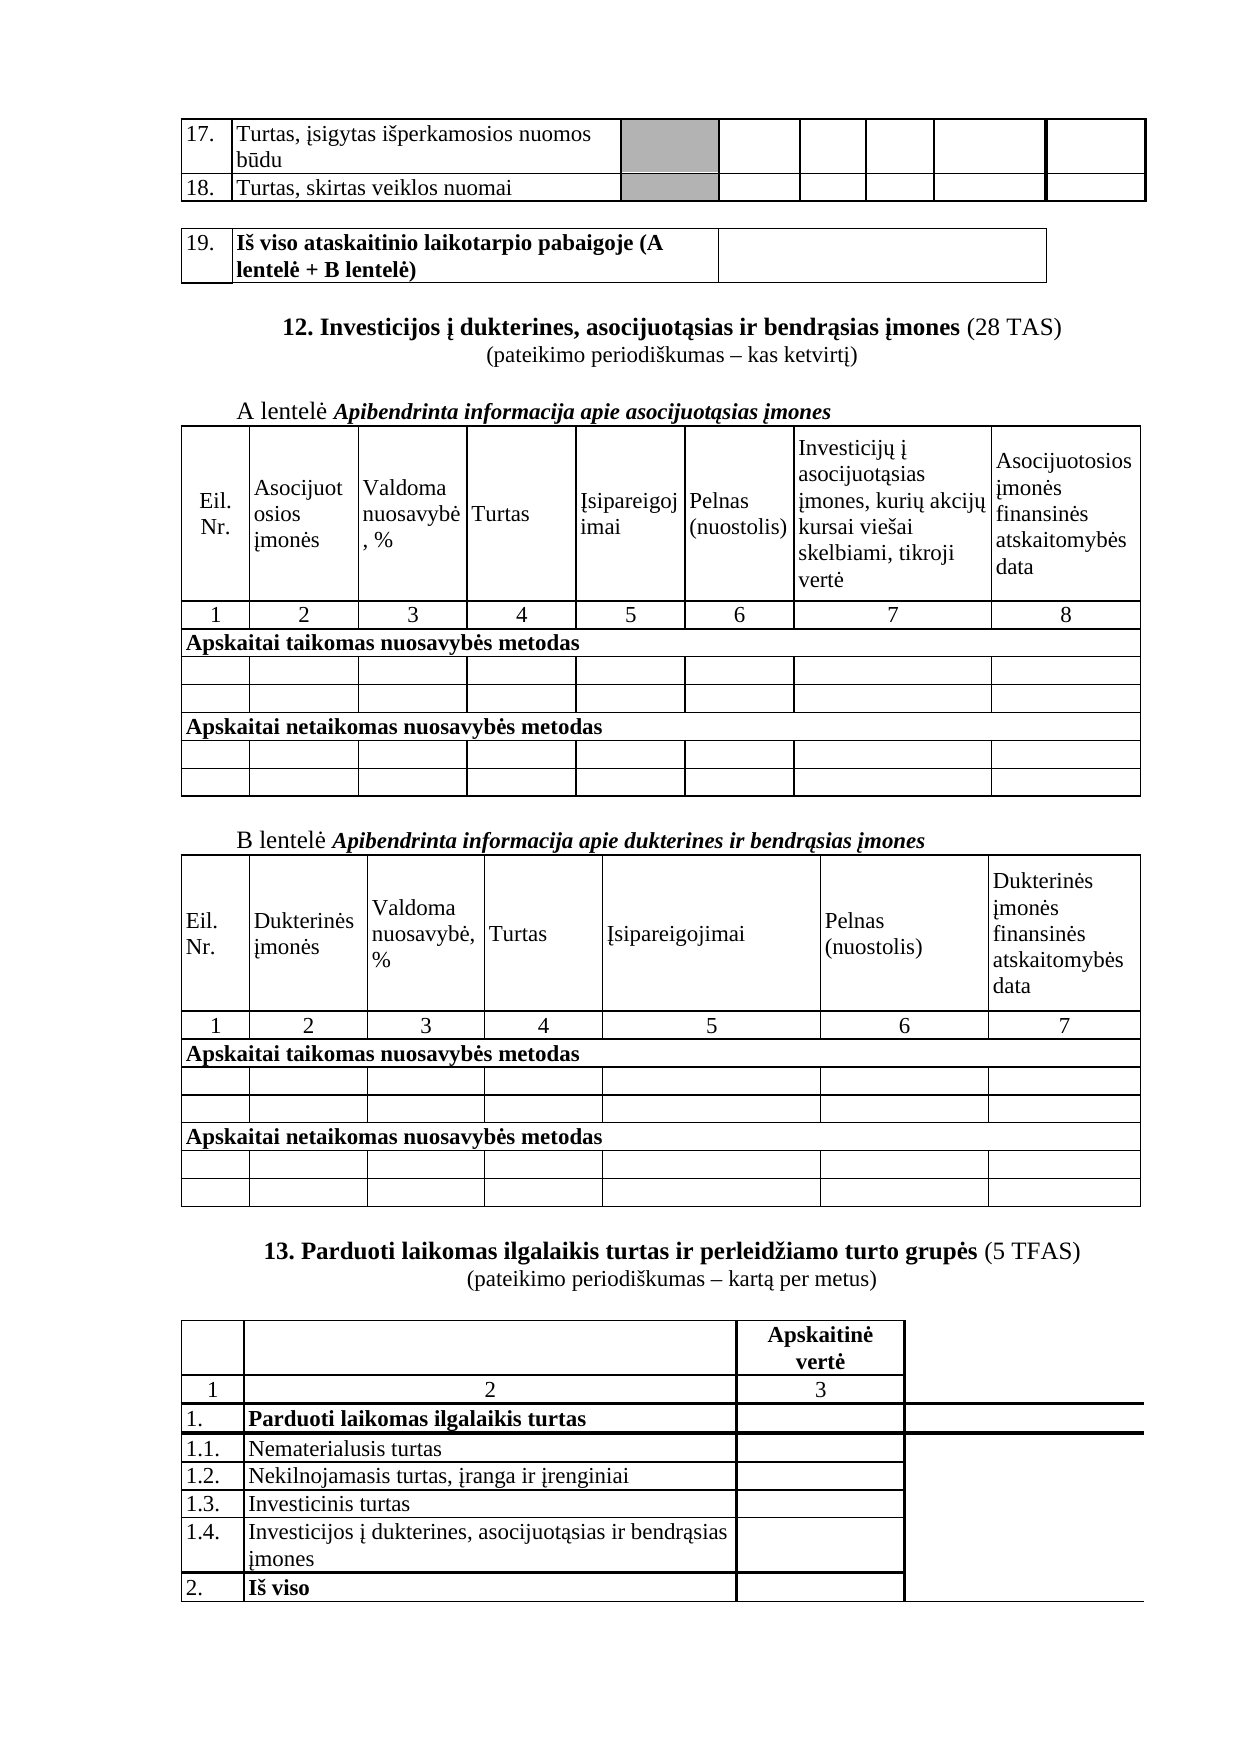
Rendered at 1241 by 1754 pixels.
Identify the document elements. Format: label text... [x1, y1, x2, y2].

table_cell [719, 229, 1046, 282]
table_cell [686, 741, 793, 767]
table_header Dukterinės įmonės [250, 856, 367, 1010]
table_header Asocijuotosios įmonės finansinės atskaitomybės data [992, 427, 1140, 600]
table_cell 1.1. [182, 1435, 243, 1461]
table_cell 1.4. [182, 1518, 243, 1571]
table_cell 4 [468, 602, 575, 628]
table_cell [468, 685, 575, 712]
table_header [1048, 120, 1144, 172]
table_cell [738, 1574, 903, 1601]
table_cell [250, 1179, 367, 1206]
table_cell [795, 657, 991, 684]
table_cell 2 [250, 602, 358, 628]
table_cell Apskaitai taikomas nuosavybės metodas [182, 630, 1140, 656]
table_cell [821, 1179, 988, 1206]
table_cell 1 [182, 1376, 243, 1402]
table_cell [738, 1518, 903, 1571]
table_cell [992, 657, 1140, 684]
table_header Turtas [468, 427, 575, 600]
table_cell [368, 1096, 484, 1122]
table_header Įsipareigojimai [577, 427, 684, 600]
table_cell [906, 1461, 1144, 1489]
table_cell [485, 1096, 602, 1122]
table_cell [368, 1068, 484, 1094]
table_header Dukterinės įmonės finansinės atskaitomybės data [989, 856, 1140, 1010]
table_header Pelnas (nuostolis) [821, 856, 988, 1010]
table_cell [821, 1068, 988, 1094]
table_cell 7 [989, 1012, 1140, 1038]
text 13. Parduoti laikomas ilgalaikis turtas ir perleidžiamo turto grupės (5 TFAS) [177, 1236, 1167, 1265]
table_cell [368, 1151, 484, 1178]
text 12. Investicijos į dukterines, asocijuotąsias ir bendrąsias įmones (28 TAS) [177, 312, 1167, 341]
table_cell 2. [182, 1574, 243, 1601]
table_cell [1048, 174, 1144, 200]
table_cell [821, 1096, 988, 1122]
table_cell [603, 1068, 820, 1094]
table_header [245, 1321, 735, 1374]
table_header Įsipareigojimai [603, 856, 820, 1010]
table_cell [182, 1068, 249, 1094]
table_header Investicijų į asocijuotąsias įmones, kurių akcijų kursai viešai skelbiami, tikroji vertė [795, 427, 991, 600]
table_cell [906, 1489, 1144, 1517]
table_header [935, 120, 1044, 172]
table_cell [989, 1096, 1140, 1122]
text (pateikimo periodiškumas – kartą per metus) [177, 1265, 1167, 1291]
table_cell [250, 1151, 367, 1178]
table_cell [867, 174, 933, 200]
table_header Turtas [485, 856, 602, 1010]
table_cell [821, 1151, 988, 1178]
table_cell [603, 1096, 820, 1122]
table_cell 19. [182, 229, 232, 282]
table_cell [906, 1571, 1144, 1601]
table_cell [720, 174, 799, 200]
table_cell [801, 174, 865, 200]
table_cell [182, 657, 249, 684]
table_header [801, 120, 865, 172]
table_cell [182, 685, 249, 712]
table_cell [992, 769, 1140, 795]
table_cell [992, 685, 1140, 712]
table_cell Nematerialusis turtas [245, 1435, 735, 1461]
table_cell 1.3. [182, 1491, 243, 1517]
table_cell 5 [603, 1012, 820, 1038]
table_cell [181, 202, 1146, 228]
table_cell 6 [821, 1012, 988, 1038]
table_cell 8 [992, 602, 1140, 628]
table_cell 1. [182, 1405, 243, 1431]
table_cell [989, 1151, 1140, 1178]
table_cell [795, 685, 991, 712]
table_cell [935, 174, 1044, 200]
table_header Valdoma nuosavybė, % [359, 427, 466, 600]
table_cell 3 [359, 602, 466, 628]
table_cell [795, 741, 991, 767]
table_cell [738, 1435, 903, 1461]
text B lentelė Apibendrinta informacija apie dukterines ir bendrąsias įmones [236, 826, 1167, 854]
table_cell [250, 741, 358, 767]
table_cell [906, 1405, 1144, 1431]
table_cell [1047, 228, 1146, 282]
table_cell [368, 1179, 484, 1206]
table_cell [250, 769, 358, 795]
table_header [622, 120, 718, 172]
table_cell [989, 1179, 1140, 1206]
table_cell [182, 1096, 249, 1122]
table_cell 6 [686, 602, 793, 628]
table_cell [359, 741, 466, 767]
table_cell [738, 1463, 903, 1489]
table_cell [603, 1179, 820, 1206]
text (pateikimo periodiškumas – kas ketvirtį) [177, 341, 1167, 367]
table_cell [577, 741, 684, 767]
table_cell [468, 741, 575, 767]
table_cell [359, 657, 466, 684]
table_cell [603, 1151, 820, 1178]
table_cell [182, 741, 249, 767]
table_cell 3 [738, 1376, 903, 1402]
text A lentelė Apibendrinta informacija apie asocijuotąsias įmones [236, 396, 1167, 425]
table_cell [485, 1151, 602, 1178]
table_cell [468, 769, 575, 795]
table_cell [906, 1517, 1144, 1571]
table_cell [250, 685, 358, 712]
table_cell [577, 769, 684, 795]
table_header Apskaitinė vertė [738, 1321, 903, 1374]
table_cell [577, 685, 684, 712]
table_cell 18. [182, 174, 231, 200]
table_cell Apskaitai netaikomas nuosavybės metodas [182, 713, 1140, 739]
table_cell 4 [485, 1012, 602, 1038]
table_cell Iš viso ataskaitinio laikotarpio pabaigoje (A lentelė + B lentelė) [233, 229, 718, 282]
table_header Eil. Nr. [182, 427, 249, 600]
table_cell [468, 657, 575, 684]
table_header [906, 1320, 1144, 1374]
table_header Turtas, įsigytas išperkamosios nuomos būdu [233, 120, 620, 172]
table_header [867, 120, 933, 172]
table_cell [738, 1491, 903, 1517]
table_cell 2 [245, 1376, 735, 1402]
table_header Valdoma nuosavybė, % [368, 856, 484, 1010]
table_header 17. [182, 120, 231, 172]
table_header [182, 1321, 243, 1374]
table_cell [182, 1151, 249, 1178]
table_cell Turtas, skirtas veiklos nuomai [233, 174, 620, 200]
table_cell 1 [182, 602, 249, 628]
table_cell [906, 1435, 1144, 1461]
table_cell 1 [182, 1012, 249, 1038]
table_cell [250, 1096, 367, 1122]
table_cell [989, 1068, 1140, 1094]
table_cell 5 [577, 602, 684, 628]
table_cell [182, 1179, 249, 1206]
table_cell [906, 1374, 1144, 1402]
table_header [720, 120, 799, 172]
table_cell Apskaitai netaikomas nuosavybės metodas [182, 1123, 1140, 1150]
table_cell [992, 741, 1140, 767]
table_cell [686, 769, 793, 795]
table_cell [738, 1405, 903, 1431]
table_cell [250, 1068, 367, 1094]
table_cell Investicijos į dukterines, asocijuotąsias ir bendrąsias įmones [245, 1518, 735, 1571]
table_header Asocijuotosios įmonės [250, 427, 358, 600]
table_cell [686, 657, 793, 684]
table_header Eil. Nr. [182, 856, 249, 1010]
table_cell 3 [368, 1012, 484, 1038]
table_cell [577, 657, 684, 684]
table_cell Apskaitai taikomas nuosavybės metodas [182, 1040, 1140, 1066]
table_cell [359, 685, 466, 712]
table_cell [485, 1179, 602, 1206]
table_header Pelnas (nuostolis) [686, 427, 793, 600]
table_cell 1.2. [182, 1463, 243, 1489]
table_cell 7 [795, 602, 991, 628]
table_cell [250, 657, 358, 684]
table_cell [182, 769, 249, 795]
table_cell Investicinis turtas [245, 1491, 735, 1517]
table_cell [359, 769, 466, 795]
table_cell Iš viso [245, 1574, 735, 1601]
table_cell [686, 685, 793, 712]
table_cell Parduoti laikomas ilgalaikis turtas [245, 1405, 735, 1431]
table_cell [485, 1068, 602, 1094]
table_cell 2 [250, 1012, 367, 1038]
table_cell Nekilnojamasis turtas, įranga ir įrenginiai [245, 1463, 735, 1489]
table_cell [622, 174, 718, 200]
table_cell [795, 769, 991, 795]
